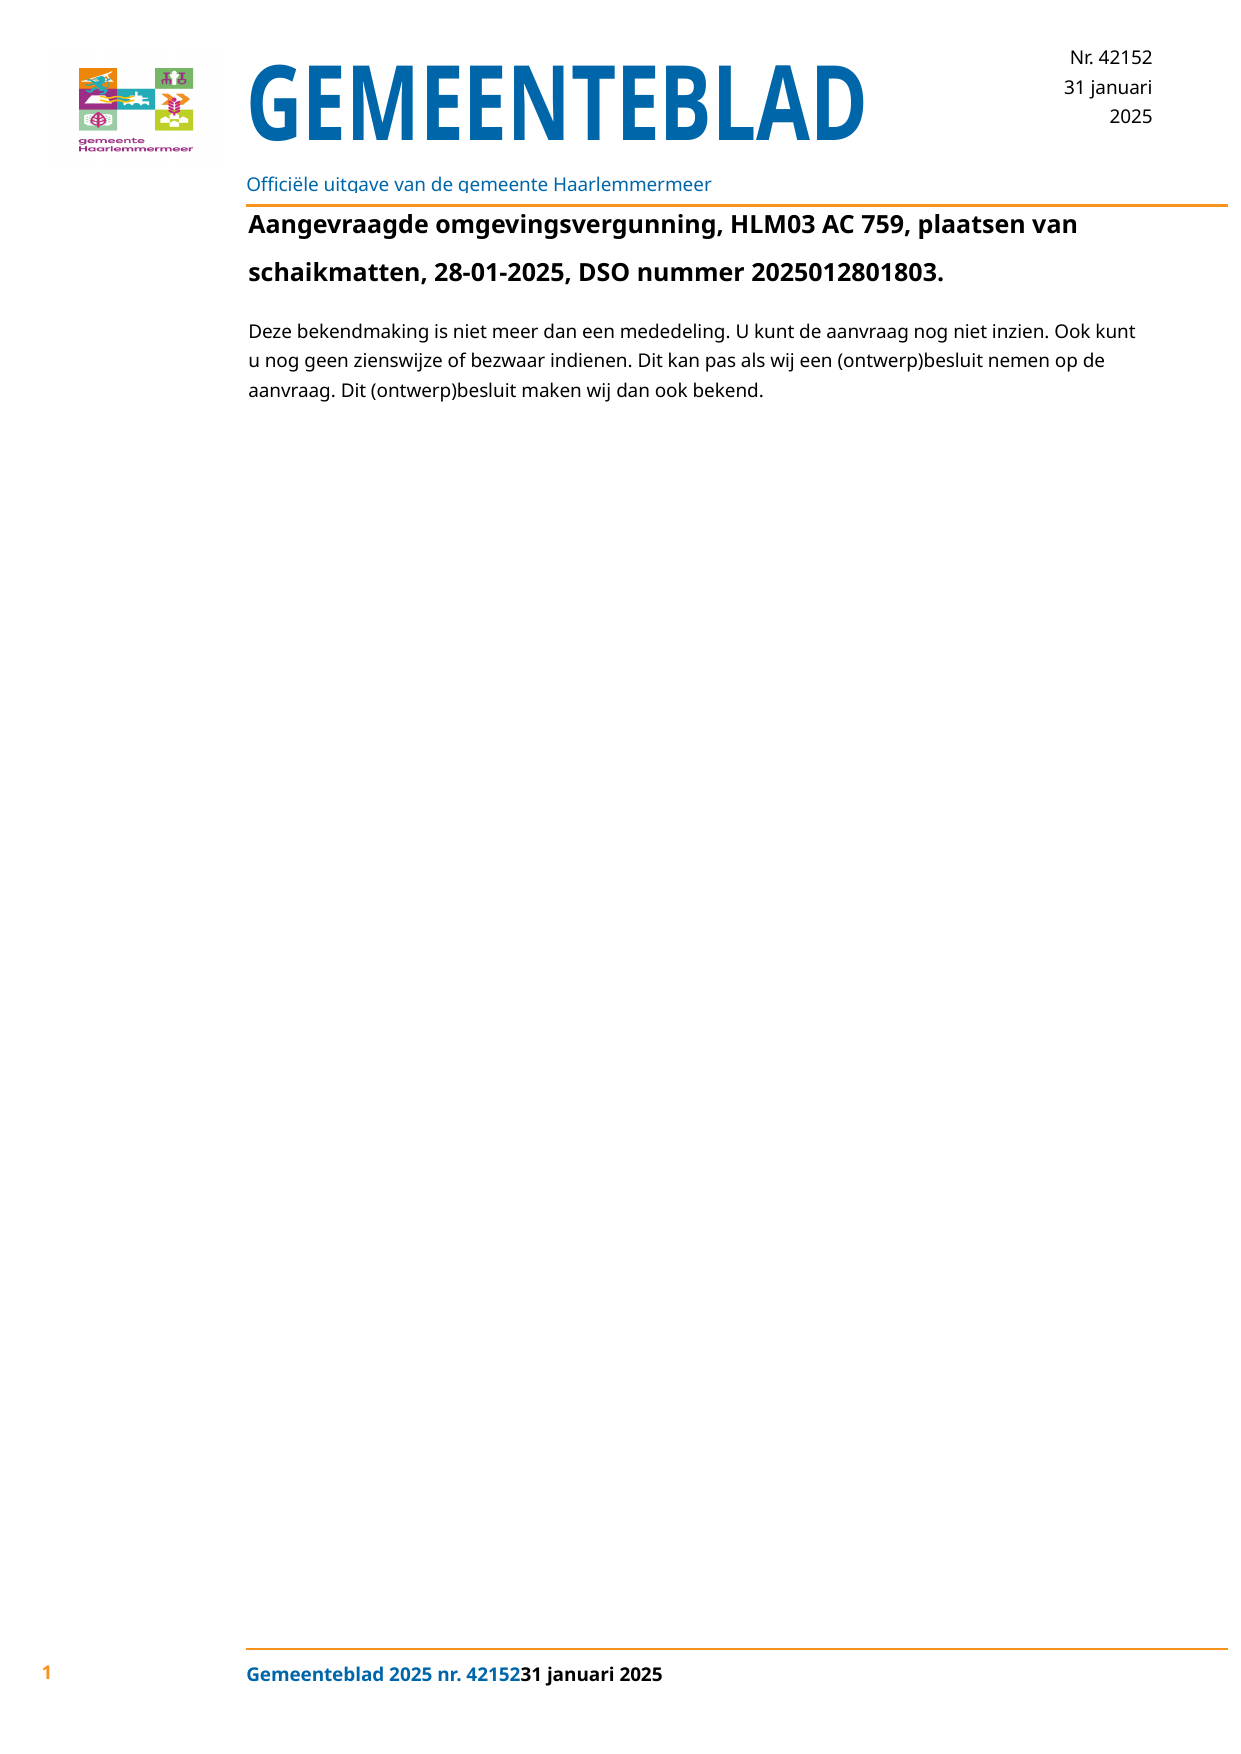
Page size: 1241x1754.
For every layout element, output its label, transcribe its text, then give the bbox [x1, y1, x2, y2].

picture [41, 47, 231, 172]
text Aangevraagde omgevingsvergunning, HLM03 AC 759, plaatsen van schaikmatten, 28-01-2025, DSO nummer 2025012801803. [248, 207, 1152, 288]
text Deze bekendmaking is niet meer dan een mededeling. U kunt de aanvraag nog niet inzien. Ook kunt u nog geen zienswijze of bezwaar indienen. Dit kan pas als wij een (ontwerp)besluit nemen op de aanvraag. Dit (ontwerp)besluit maken wij dan ook bekend. [248, 318, 1152, 403]
